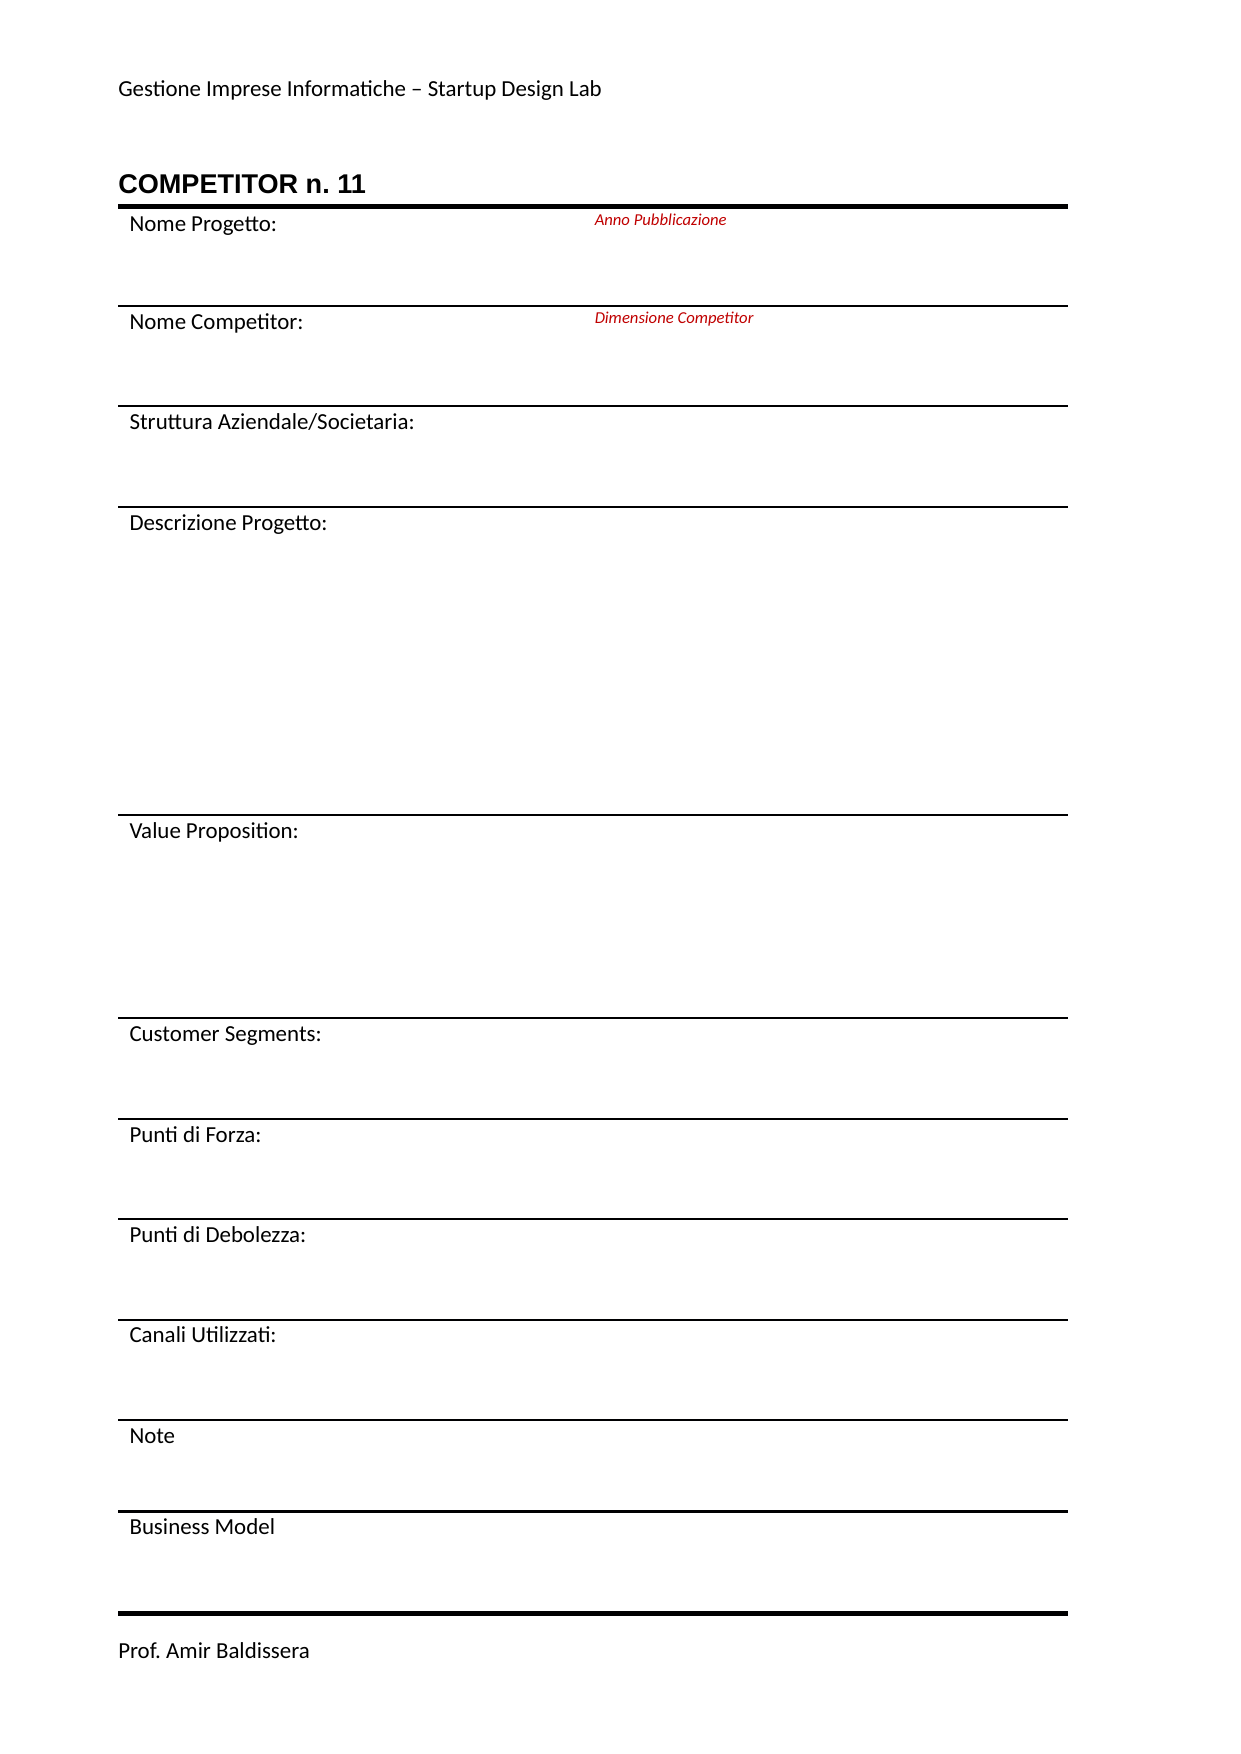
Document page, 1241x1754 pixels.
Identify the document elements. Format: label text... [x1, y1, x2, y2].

table_header Anno Pubblicazione [583, 209, 1068, 305]
table_cell Punti di Forza: [118, 1120, 1068, 1218]
table_cell Note [118, 1421, 1068, 1510]
table_cell Value Proposition: [118, 816, 1068, 1017]
subtitle COMPETITOR n. 11 [118, 168, 1122, 200]
table_cell Canali Utilizzati: [118, 1321, 1068, 1419]
table_cell Business Model [118, 1513, 1068, 1611]
table_header Nome Progetto: [118, 209, 583, 305]
table_cell Punti di Debolezza: [118, 1220, 1068, 1318]
table_cell Struttura Aziendale/Societaria: [118, 407, 1068, 506]
table_cell Customer Segments: [118, 1019, 1068, 1118]
table_cell Dimensione Competitor [583, 307, 1068, 405]
table_cell Nome Competitor: [118, 307, 583, 405]
table_cell Descrizione Progetto: [118, 508, 1068, 814]
